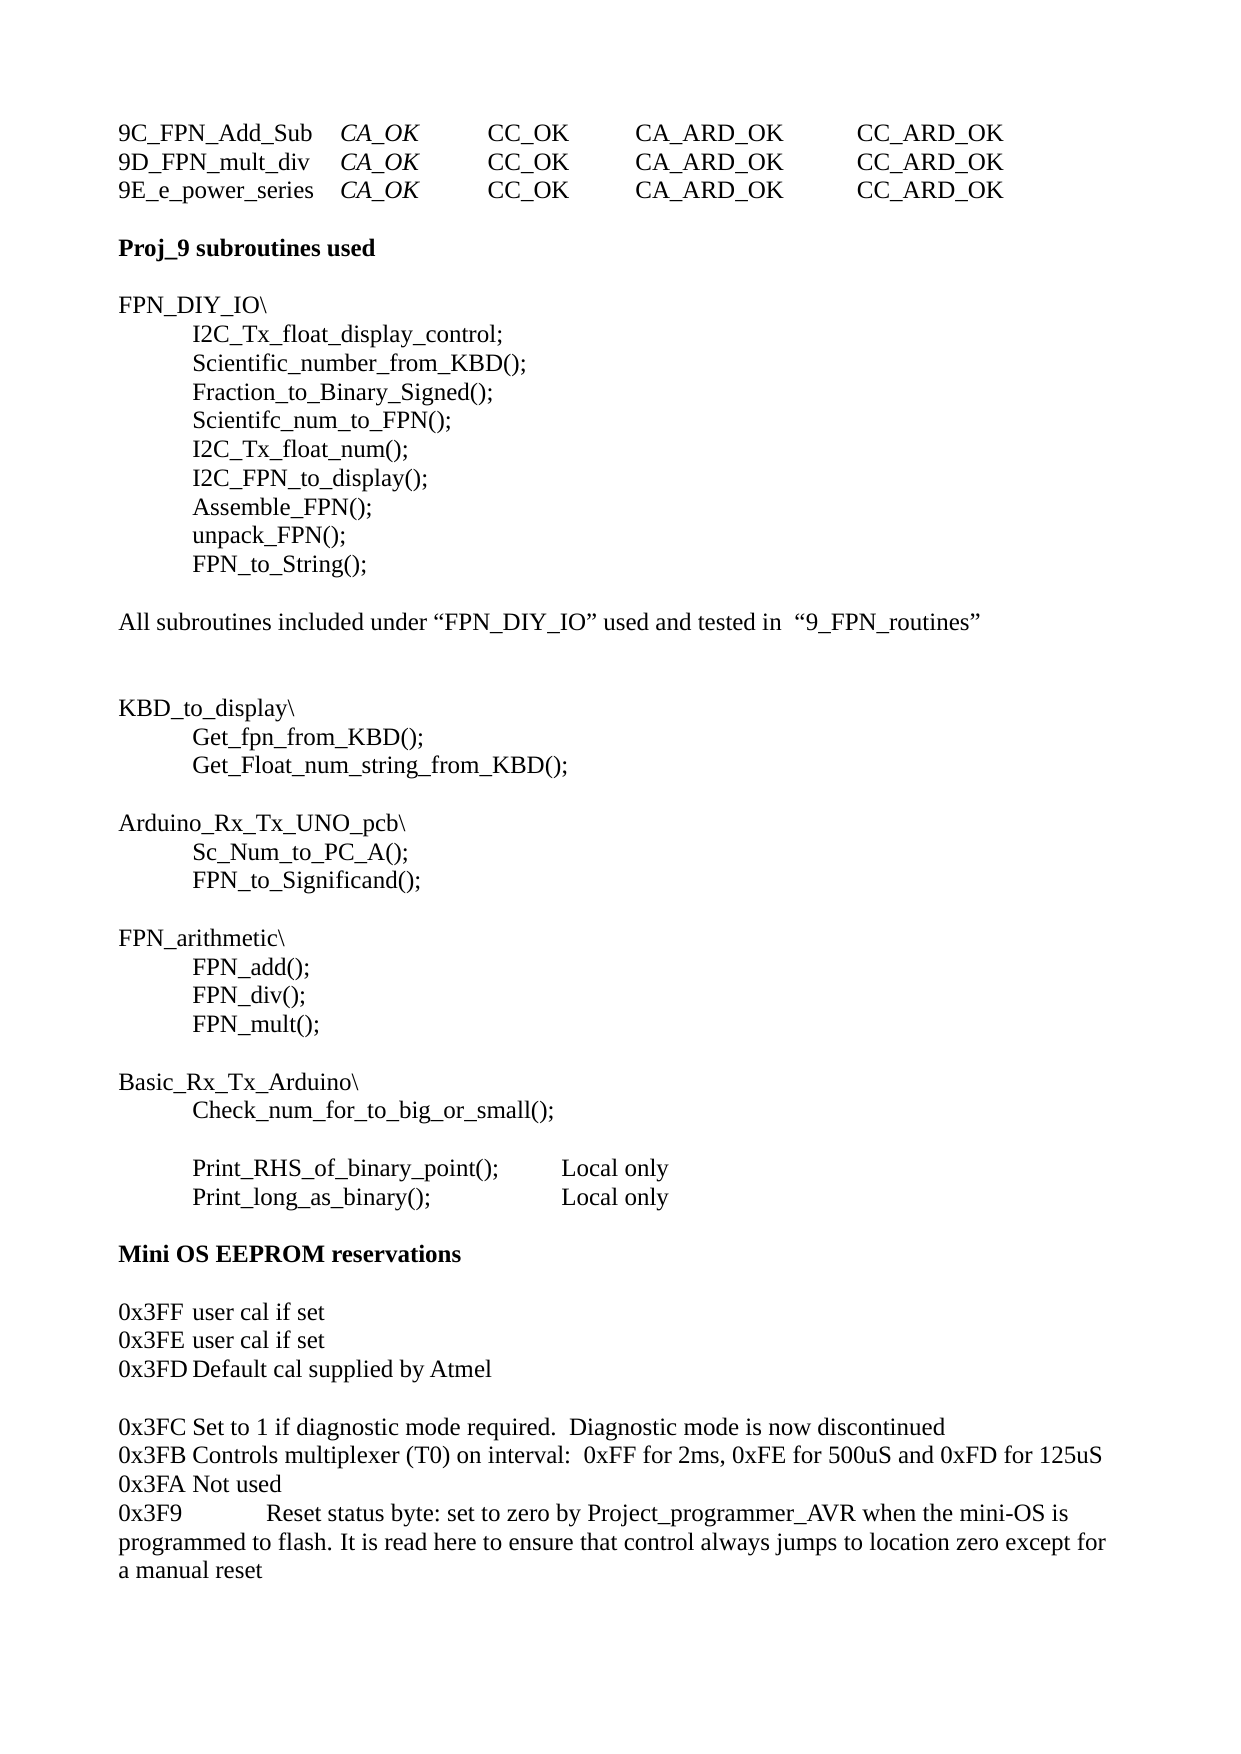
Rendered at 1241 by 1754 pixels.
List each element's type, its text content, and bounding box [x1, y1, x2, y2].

text 0x3FF user cal if set [118, 1297, 1122, 1326]
text 0x3FB Controls multiplexer (T0) on interval: 0xFF for 2ms, 0xFE for 500uS and 0xFD for 125uS [118, 1441, 1122, 1469]
text Get_Float_num_string_from_KBD(); [118, 751, 1122, 779]
text FPN_to_Significand(); [118, 866, 1122, 894]
text FPN_mult(); [118, 1009, 1122, 1038]
text Assemble_FPN(); [118, 492, 1122, 521]
text Fraction_to_Binary_Signed(); [118, 377, 1122, 406]
text Get_fpn_from_KBD(); [118, 722, 1122, 751]
text FPN_arithmetic\ [118, 923, 1122, 952]
text 9C_FPN_Add_Sub CA_OK CC_OK CA_ARD_OK CC_ARD_OK [118, 118, 1122, 147]
text Scientific_number_from_KBD(); [118, 348, 1122, 377]
text Check_num_for_to_big_or_small(); [118, 1096, 1122, 1124]
text 0x3FC Set to 1 if diagnostic mode required. Diagnostic mode is now discontinued [118, 1412, 1122, 1441]
text 9E_e_power_series CA_OK CC_OK CA_ARD_OK CC_ARD_OK [118, 176, 1122, 204]
text I2C_Tx_float_num(); [118, 434, 1122, 463]
text 0x3F9 Reset status byte: set to zero by Project_programmer_AVR when the mini-OS is programmed to flash. It is read here to ensure that control always jumps to location zero except for a manual reset [118, 1498, 1122, 1584]
text 9D_FPN_mult_div CA_OK CC_OK CA_ARD_OK CC_ARD_OK [118, 147, 1122, 176]
text FPN_DIY_IO\ [118, 291, 1122, 319]
text Basic_Rx_Tx_Arduino\ [118, 1067, 1122, 1096]
text Scientifc_num_to_FPN(); [118, 406, 1122, 434]
text 0x3FE user cal if set [118, 1326, 1122, 1354]
text unpack_FPN(); [118, 521, 1122, 549]
text 0x3FA Not used [118, 1469, 1122, 1498]
text I2C_Tx_float_display_control; [118, 319, 1122, 348]
text KBD_to_display\ [118, 693, 1122, 722]
text Arduino_Rx_Tx_UNO_pcb\ [118, 808, 1122, 837]
text Print_long_as_binary(); Local only [118, 1182, 1122, 1211]
text I2C_FPN_to_display(); [118, 463, 1122, 492]
text 0x3FD Default cal supplied by Atmel [118, 1354, 1122, 1383]
text Sc_Num_to_PC_A(); [118, 837, 1122, 866]
text FPN_add(); [118, 952, 1122, 981]
text Print_RHS_of_binary_point(); Local only [118, 1153, 1122, 1182]
text Proj_9 subroutines used [118, 233, 1122, 262]
text FPN_div(); [118, 981, 1122, 1009]
text FPN_to_String(); [118, 549, 1122, 578]
text Mini OS EEPROM reservations [118, 1239, 1122, 1268]
text All subroutines included under “FPN_DIY_IO” used and tested in “9_FPN_routines” [118, 607, 1122, 636]
